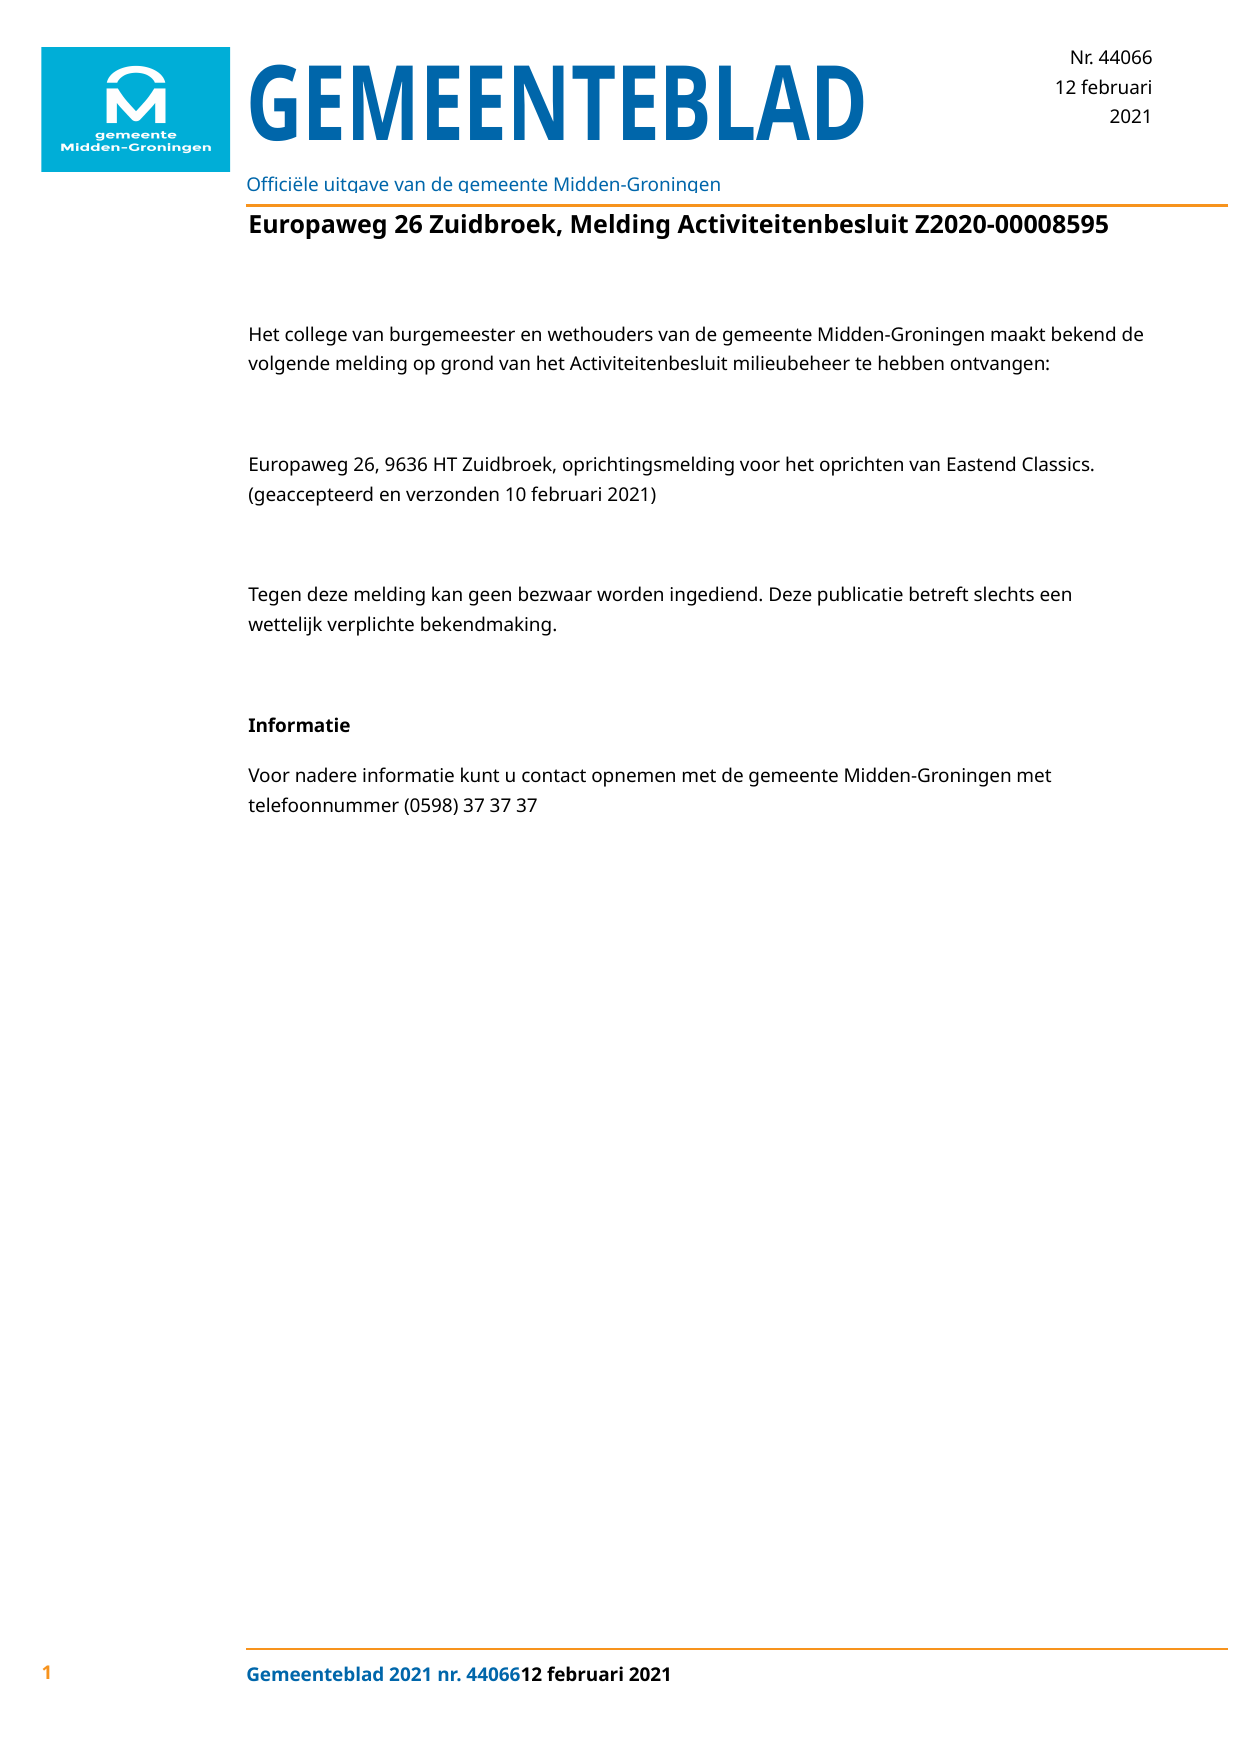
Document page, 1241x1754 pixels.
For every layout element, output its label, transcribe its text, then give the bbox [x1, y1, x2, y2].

text Het college van burgemeester en wethouders van de gemeente Midden-Groningen maakt bekend de volgende melding op grond van het Activiteitenbesluit milieubeheer te hebben ontvangen: [248, 321, 1152, 376]
picture [107, 89, 165, 122]
text Informatie [248, 712, 1152, 738]
picture [108, 66, 164, 82]
picture [184, 146, 190, 153]
text Europaweg 26, 9636 HT Zuidbroek, oprichtingsmelding voor het oprichten van Eastend Classics. (geaccepteerd en verzonden 10 februari 2021) [248, 451, 1152, 506]
text Voor nadere informatie kunt u contact opnemen met de gemeente Midden-Groningen met telefoonnummer (0598) 37 37 37 [248, 762, 1152, 818]
text Tegen deze melding kan geen bezwaar worden ingediend. Deze publicatie betreft slechts een wettelijk verplichte bekendmaking. [248, 582, 1152, 637]
text Europaweg 26 Zuidbroek, Melding Activiteitenbesluit Z2020-00008595 [248, 207, 1152, 241]
